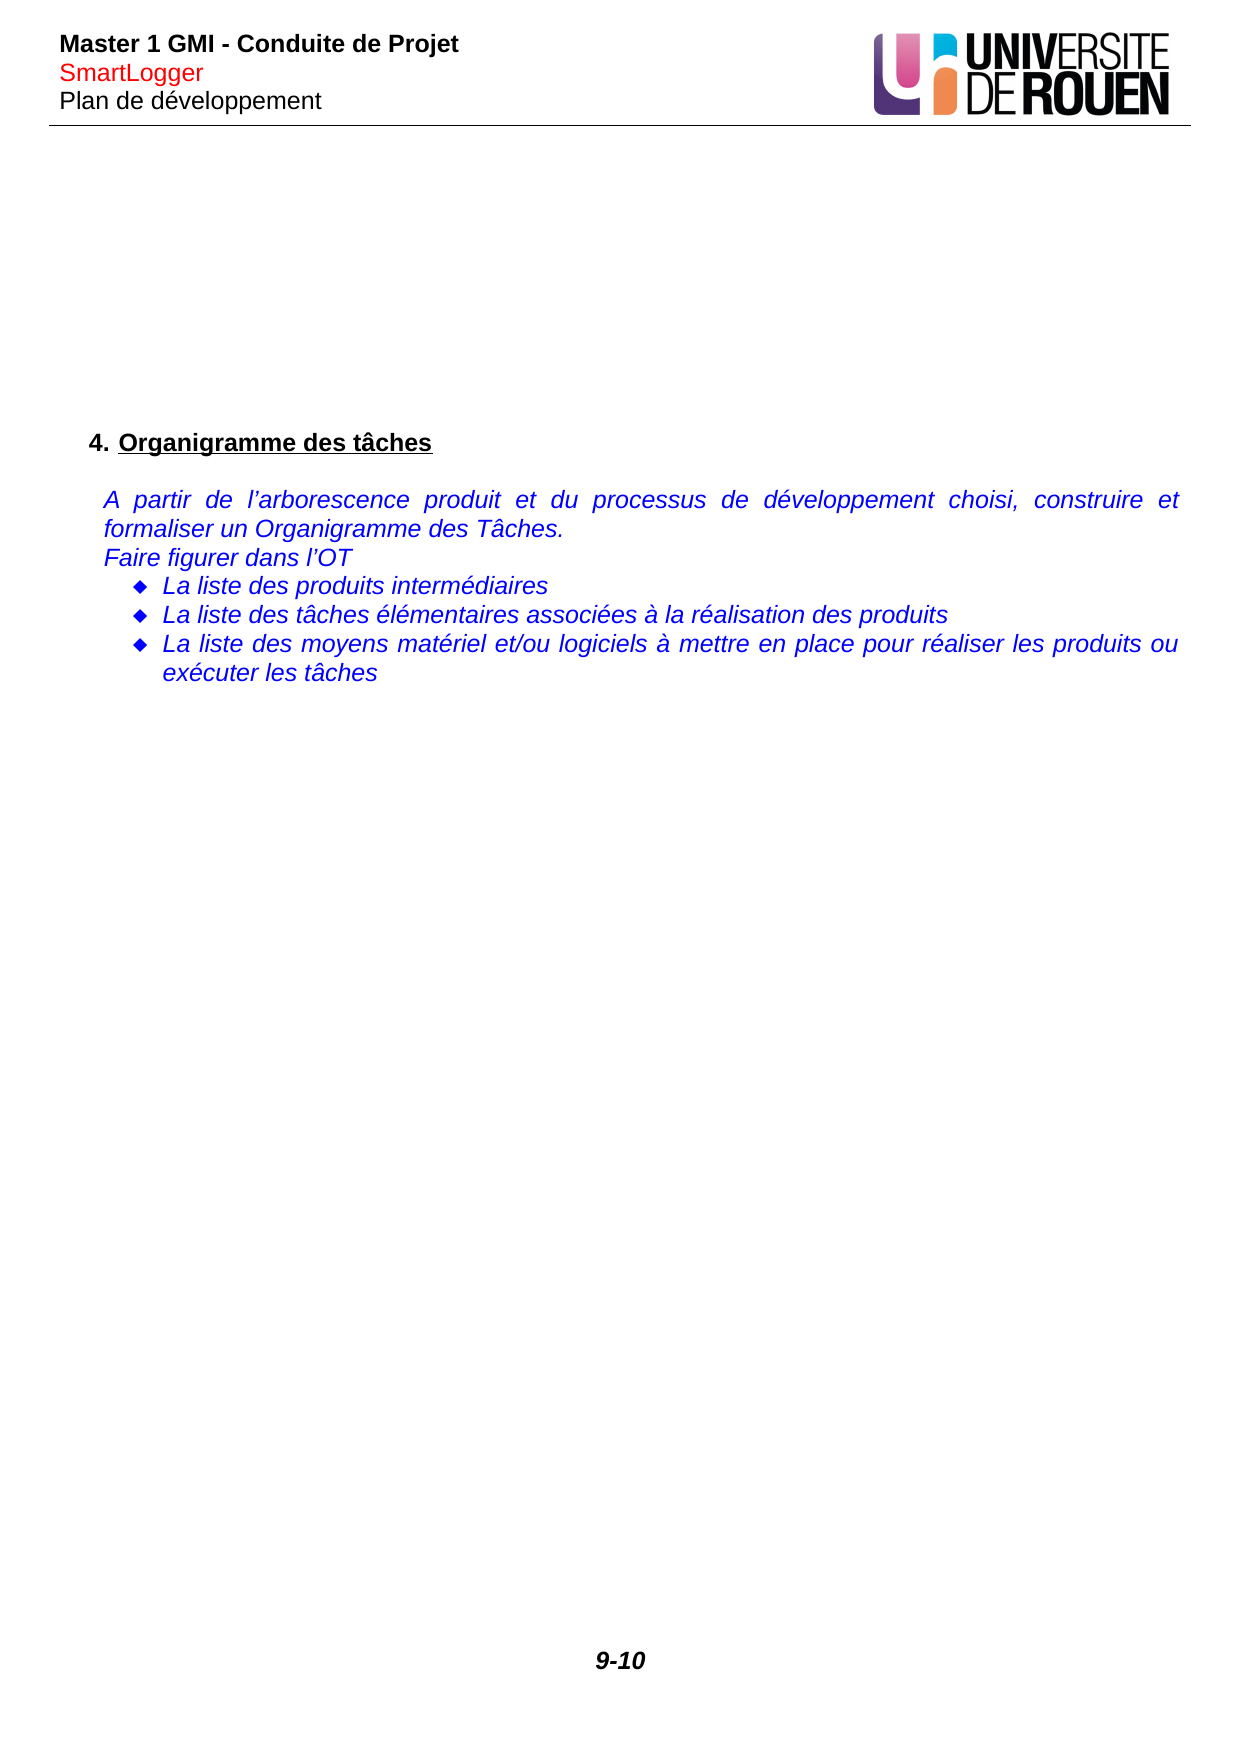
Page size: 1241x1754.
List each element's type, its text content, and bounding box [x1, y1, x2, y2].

text Faire figurer dans l’OT [103, 542, 1181, 571]
picture [872, 32, 1170, 118]
list La liste des tâches élémentaires associées à la réalisation des produits [133, 600, 1181, 629]
subtitle Organigramme des tâches [89, 427, 1181, 456]
list La liste des moyens matériel et/ou logiciels à mettre en place pour réaliser les produits ou exécuter les tâches [133, 629, 1181, 687]
list La liste des produits intermédiaires [133, 571, 1181, 600]
text A partir de l’arborescence produit et du processus de développement choisi, construire et formaliser un Organigramme des Tâches. [103, 485, 1181, 542]
